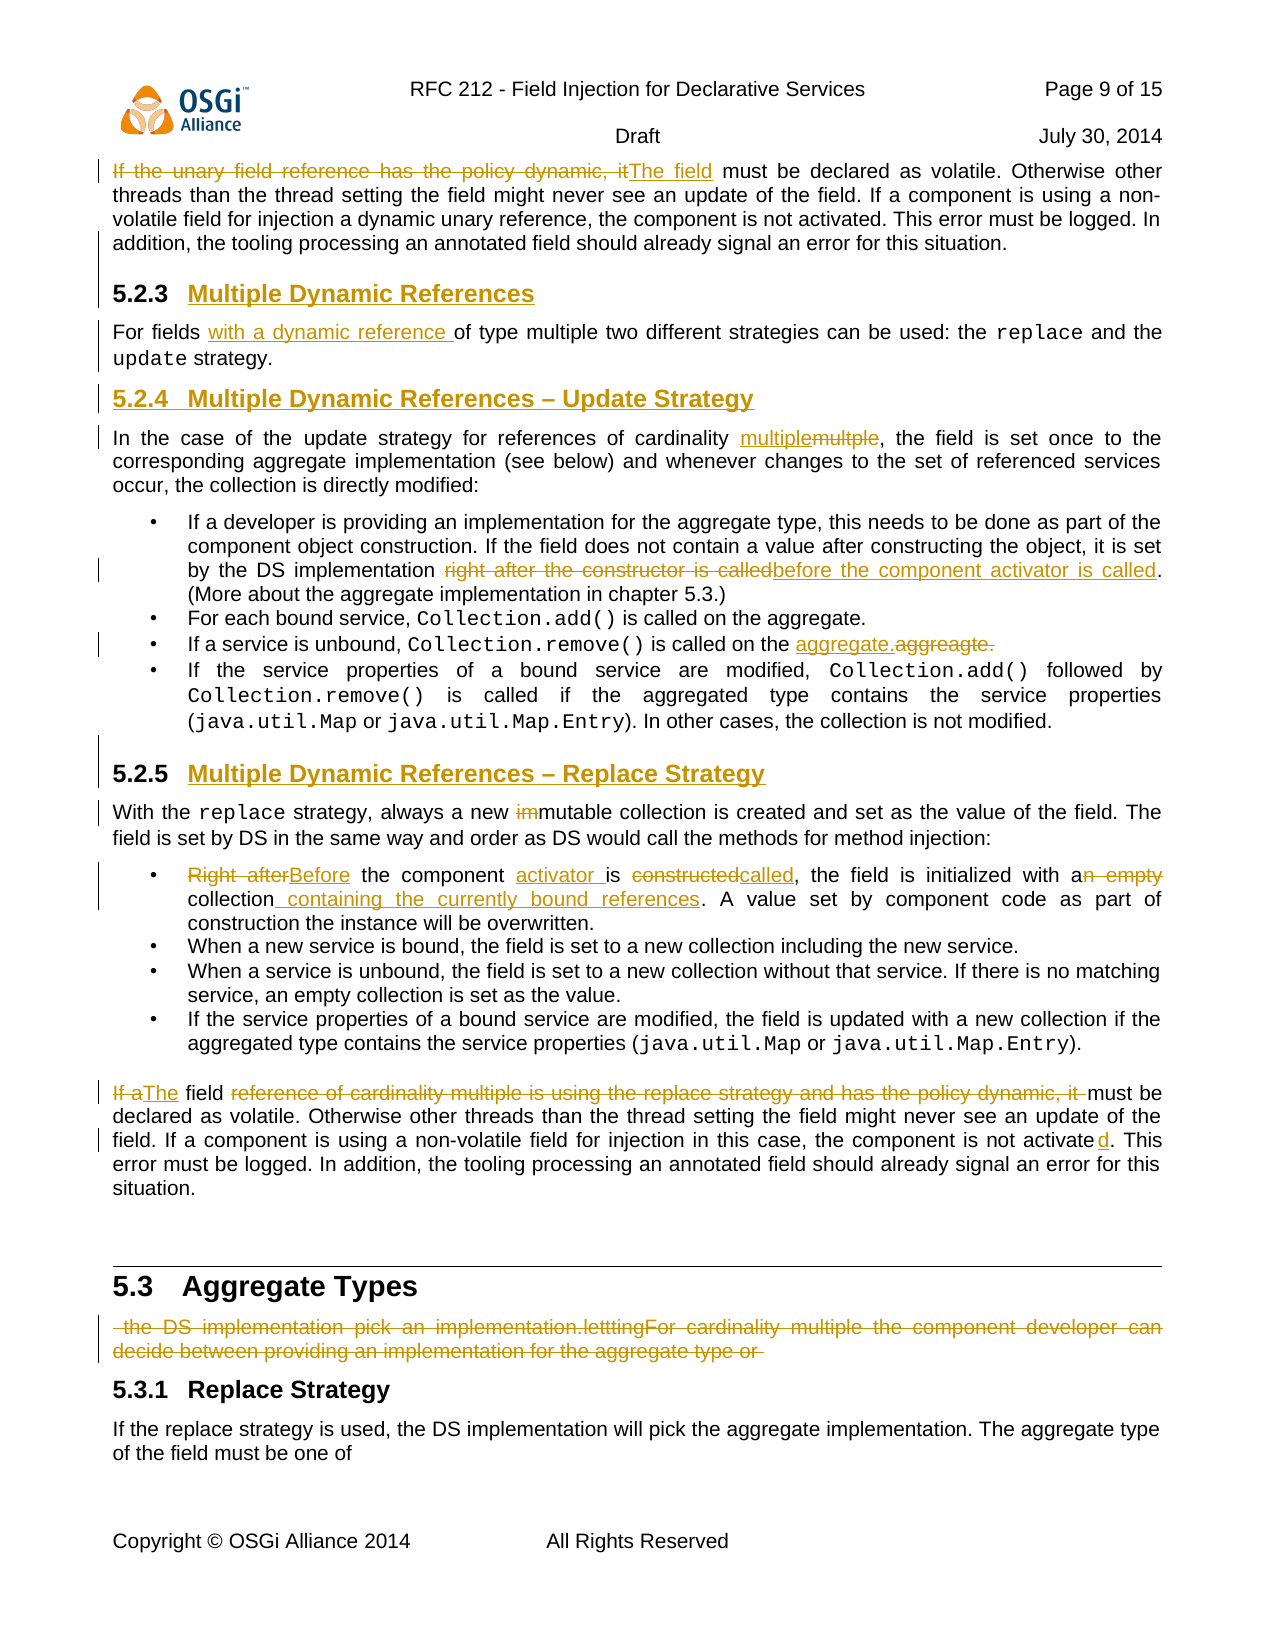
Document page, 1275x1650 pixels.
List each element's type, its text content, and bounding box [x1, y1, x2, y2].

list Before the component activator is called, the field is initialized with a collection containing the currently bound references. A value set by component code as part of construction the instance will be overwritten. [150, 862, 1162, 934]
list If a service is unbound, Collection.remove() is called on the aggregate. [150, 632, 1162, 657]
subtitle Multiple Dynamic References – Replace Strategy [112, 759, 1162, 788]
subtitle Replace Strategy [112, 1375, 1162, 1404]
text For fields with a dynamic reference of type multiple two different strategies can be used: the replace and the update strategy. [112, 320, 1162, 372]
text If the replace strategy is used, the DS implementation will pick the aggregate implementation. The aggregate type of the field must be one of [112, 1417, 1162, 1464]
list When a service is unbound, the field is set to a new collection without that service. If there is no matching service, an empty collection is set as the value. [150, 958, 1162, 1006]
list If a developer is providing an implementation for the aggregate type, this needs to be done as part of the component object construction. If the field does not contain a value after constructing the object, it is set by the DS implementation before the component activator is called. (More about the aggregate implementation in chapter 5.3.) [150, 510, 1162, 606]
list When a new service is bound, the field is set to a new collection including the new service. [150, 934, 1162, 958]
text In the case of the update strategy for references of cardinality multiple, the field is set once to the corresponding aggregate implementation (see below) and whenever changes to the set of referenced services occur, the collection is directly modified: [112, 425, 1162, 497]
text With the replace strategy, always a new mutable collection is created and set as the value of the field. The field is set by DS in the same way and order as DS would call the methods for method injection: [112, 800, 1162, 850]
list For each bound service, Collection.add() is called on the aggregate. [150, 606, 1162, 632]
list If the service properties of a bound service are modified, Collection.add() followed by Collection.remove() is called if the aggregated type contains the service properties (java.util.Map or java.util.Map.Entry). In other cases, the collection is not modified. [150, 657, 1162, 735]
subtitle Multiple Dynamic References – Update Strategy [112, 384, 1162, 413]
text The field must be declared as volatile. Otherwise other threads than the thread setting the field might never see an update of the field. If a component is using a non-volatile field for injection a dynamic unary reference, the component is not activated. This error must be logged. In addition, the tooling processing an annotated field should already signal an error for this situation. [112, 159, 1162, 255]
picture [113, 78, 257, 142]
subtitle Aggregate Types [112, 1267, 1162, 1302]
text The field must be declared as volatile. Otherwise other threads than the thread setting the field might never see an update of the field. If a component is using a non-volatile field for injection in this case, the component is not activated. This error must be logged. In addition, the tooling processing an annotated field should already signal an error for this situation. [112, 1080, 1162, 1200]
subtitle Multiple Dynamic References [112, 279, 1162, 307]
list If the service properties of a bound service are modified, the field is updated with a new collection if the aggregated type contains the service properties (java.util.Map or java.util.Map.Entry). [150, 1006, 1162, 1056]
